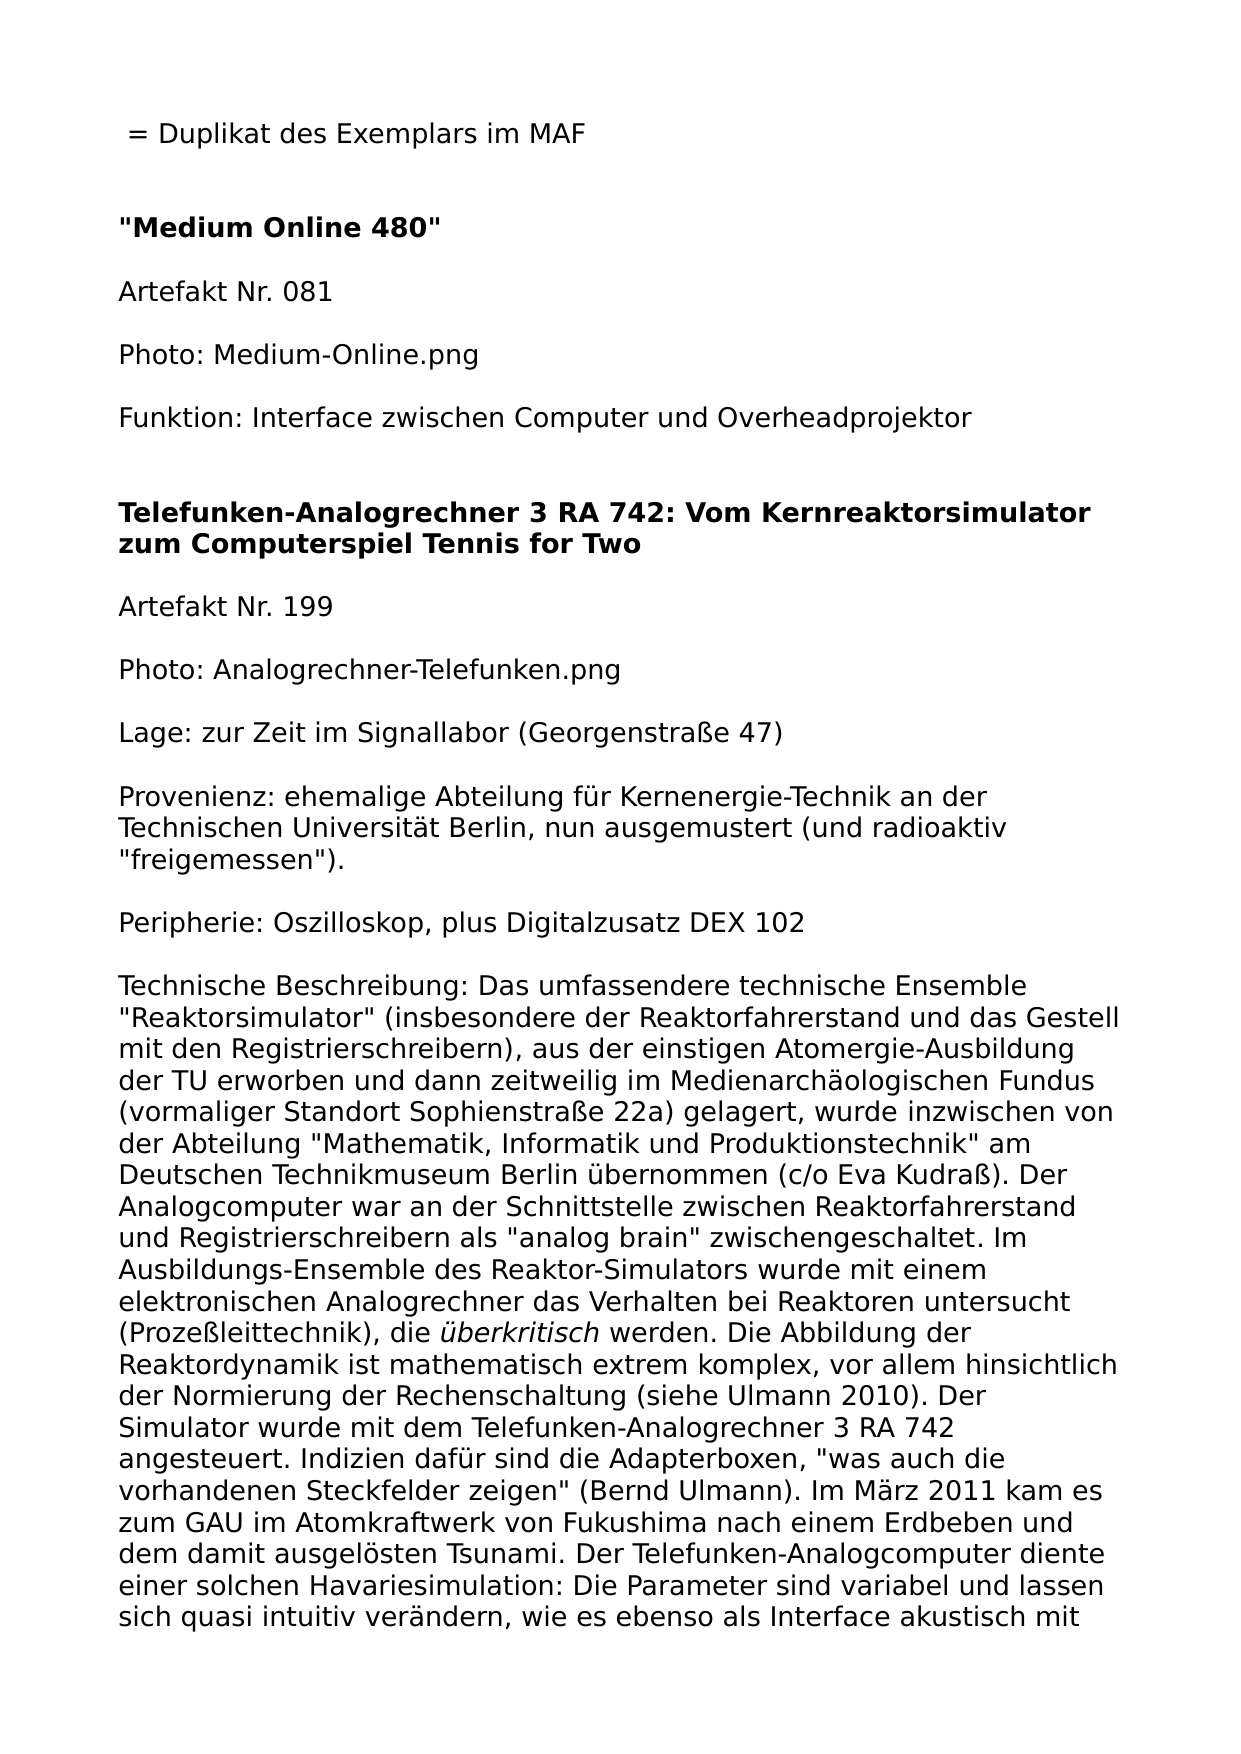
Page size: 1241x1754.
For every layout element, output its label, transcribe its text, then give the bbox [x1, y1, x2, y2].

text Provenienz: ehemalige Abteilung für Kernenergie-Technik an der Technischen Universität Berlin, nun ausgemustert (und radioaktiv "freigemessen"). [118, 781, 1122, 876]
text = Duplikat des Exemplars im MAF [118, 118, 1122, 150]
text Artefakt Nr. 199 [118, 592, 1122, 623]
text Photo: Medium-Online.png [118, 339, 1122, 371]
text Peripherie: Oszilloskop, plus Digitalzusatz DEX 102 [118, 907, 1122, 939]
text Artefakt Nr. 081 [118, 276, 1122, 307]
text Photo: Analogrechner-Telefunken.png [118, 655, 1122, 686]
text "Medium Online 480" [118, 213, 1122, 244]
text Telefunken-Analogrechner 3 RA 742: Vom Kernreaktorsimulator zum Computerspiel Tennis for Two [118, 497, 1122, 560]
text Funktion: Interface zwischen Computer und Overheadprojektor [118, 402, 1122, 434]
text Technische Beschreibung: Das umfassendere technische Ensemble "Reaktorsimulator" (insbesondere der Reaktorfahrerstand und das Gestell mit den Registrierschreibern), aus der einstigen Atomergie-Ausbildung der TU erworben und dann zeitweilig im Medienarchäologischen Fundus (vormaliger Standort Sophienstraße 22a) gelagert, wurde inzwischen von der Abteilung "Mathematik, Informatik und Produktionstechnik" am Deutschen Technikmuseum Berlin übernommen (c/o Eva Kudraß). Der Analogcomputer war an der Schnittstelle zwischen Reaktorfahrerstand und Registrierschreibern als "analog brain" zwischengeschaltet. Im Ausbildungs-Ensemble des Reaktor-Simulators wurde mit einem elektronischen Analogrechner das Verhalten bei Reaktoren untersucht (Prozeßleittechnik), die überkritisch werden. Die Abbildung der Reaktordynamik ist mathematisch extrem komplex, vor allem hinsichtlich der Normierung der Rechenschaltung (siehe Ulmann 2010). Der Simulator wurde mit dem Telefunken-Analogrechner 3 RA 742 angesteuert. Indizien dafür sind die Adapterboxen, "was auch die vorhandenen Steckfelder zeigen" (Bernd Ulmann). Im März 2011 kam es zum GAU im Atomkraftwerk von Fukushima nach einem Erdbeben und dem damit ausgelösten Tsunami. Der Telefunken-Analogcomputer diente einer solchen Havariesimulation: Die Parameter sind variabel und lassen sich quasi intuitiv verändern, wie es ebenso als Interface akustisch mit [118, 970, 1122, 1633]
text Lage: zur Zeit im Signallabor (Georgenstraße 47) [118, 718, 1122, 749]
